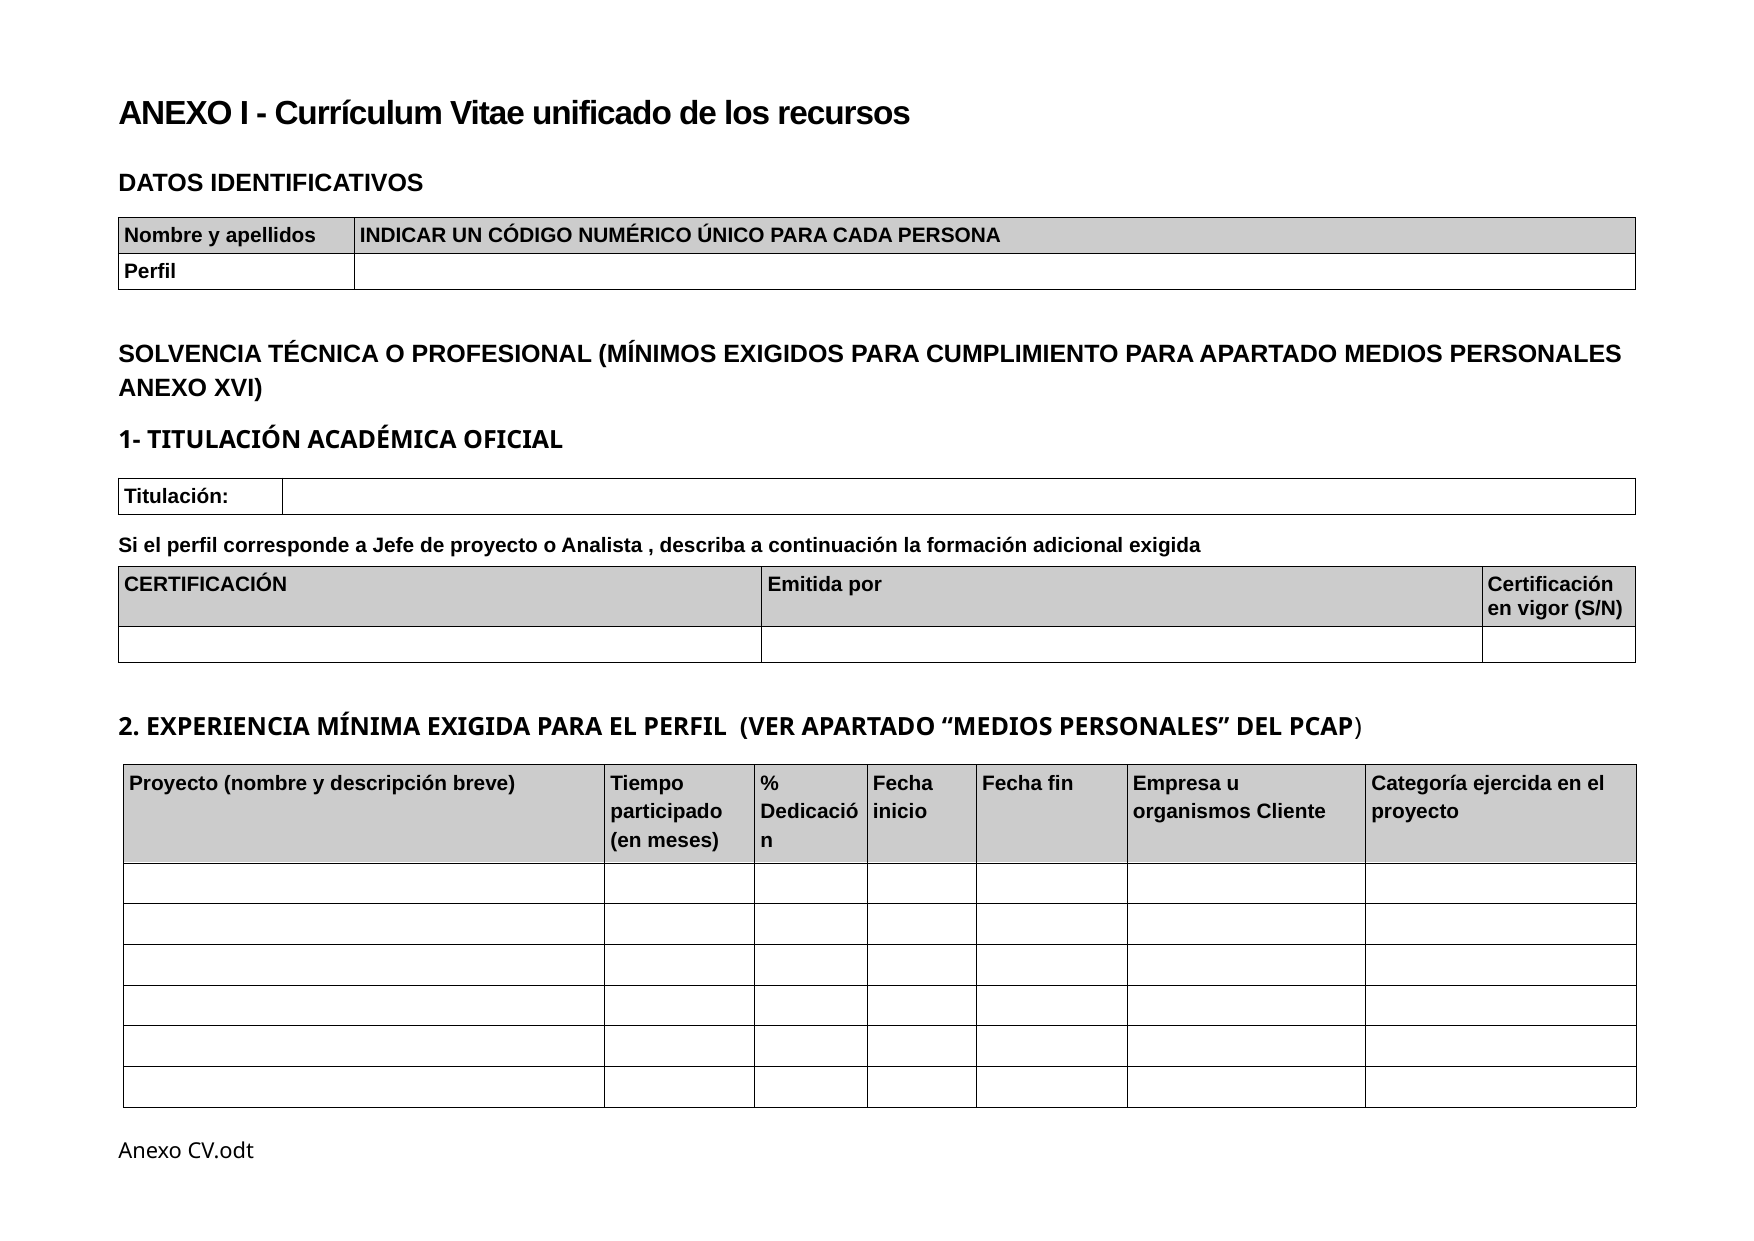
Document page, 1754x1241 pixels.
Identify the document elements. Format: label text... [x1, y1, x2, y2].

table_cell [977, 1067, 1127, 1107]
table_cell [1483, 627, 1635, 662]
table_cell [977, 945, 1127, 985]
table_cell [605, 864, 754, 903]
table_cell [977, 1026, 1127, 1066]
text 2. EXPERIENCIA MÍNIMA EXIGIDA PARA EL PERFIL (VER APARTADO “MEDIOS PERSONALES” DEL PCAP) [118, 709, 1636, 743]
table_cell [868, 864, 976, 903]
text Si el perfil corresponde a Jefe de proyecto o Analista , describa a continuación la formación adicional exigida [118, 533, 1636, 557]
table_header Proyecto (nombre y descripción breve) [124, 765, 604, 862]
table_cell [124, 1067, 604, 1107]
table_cell [605, 904, 754, 944]
table_cell [762, 627, 1482, 662]
table_header Categoría ejercida en el proyecto [1366, 765, 1636, 862]
table_header Titulación: [119, 479, 282, 513]
table_header Emitida por [762, 567, 1482, 626]
table_header Tiempo participado (en meses) [605, 765, 754, 862]
table_header INDICAR UN CÓDIGO NUMÉRICO ÚNICO PARA CADA PERSONA [355, 218, 1635, 253]
table_cell [124, 904, 604, 944]
table_cell [605, 986, 754, 1025]
table_cell [755, 864, 867, 903]
table_cell [605, 945, 754, 985]
table_cell [1366, 986, 1636, 1025]
table_cell [1128, 904, 1365, 944]
table_cell [755, 904, 867, 944]
table_cell [868, 904, 976, 944]
table_cell [755, 945, 867, 985]
table_cell [1366, 1067, 1636, 1107]
table_cell [755, 986, 867, 1025]
table_cell [1366, 1026, 1636, 1066]
table_cell [868, 945, 976, 985]
table_cell [977, 904, 1127, 944]
table_cell [124, 986, 604, 1025]
table_cell [1128, 945, 1365, 985]
table_header CERTIFICACIÓN [119, 567, 761, 626]
text DATOS IDENTIFICATIVOS [118, 168, 1636, 197]
table_cell [1128, 986, 1365, 1025]
table_cell [355, 254, 1635, 289]
table_cell [1128, 1067, 1365, 1107]
table_header Fecha inicio [868, 765, 976, 862]
table_cell [605, 1026, 754, 1066]
table_cell [605, 1067, 754, 1107]
table_header Certificación en vigor (S/N) [1483, 567, 1635, 626]
table_header % Dedicación [755, 765, 867, 862]
table_cell [977, 864, 1127, 903]
table_cell [868, 1026, 976, 1066]
table_header Empresa u organismos Cliente [1128, 765, 1365, 862]
table_cell [755, 1067, 867, 1107]
table_cell [1128, 1026, 1365, 1066]
table_cell [868, 986, 976, 1025]
text 1- TITULACIÓN ACADÉMICA OFICIAL [118, 422, 1636, 456]
table_cell [1128, 864, 1365, 903]
table_cell [1366, 864, 1636, 903]
table_cell [124, 864, 604, 903]
table_cell [868, 1067, 976, 1107]
subtitle ANEXO I - Currículum Vitae unificado de los recursos [118, 93, 1636, 131]
table_cell [119, 627, 761, 662]
table_cell [1366, 945, 1636, 985]
table_header [283, 479, 1635, 513]
table_cell [1366, 904, 1636, 944]
table_cell [124, 945, 604, 985]
text SOLVENCIA TÉCNICA O PROFESIONAL (MÍNIMOS EXIGIDOS PARA CUMPLIMIENTO PARA APARTADO MEDIOS PERSONALES ANEXO XVI) [118, 338, 1636, 402]
table_cell [124, 1026, 604, 1066]
table_cell [977, 986, 1127, 1025]
table_header Nombre y apellidos [119, 218, 354, 253]
table_header Fecha fin [977, 765, 1127, 862]
table_cell Perfil [119, 254, 354, 289]
table_cell [755, 1026, 867, 1066]
